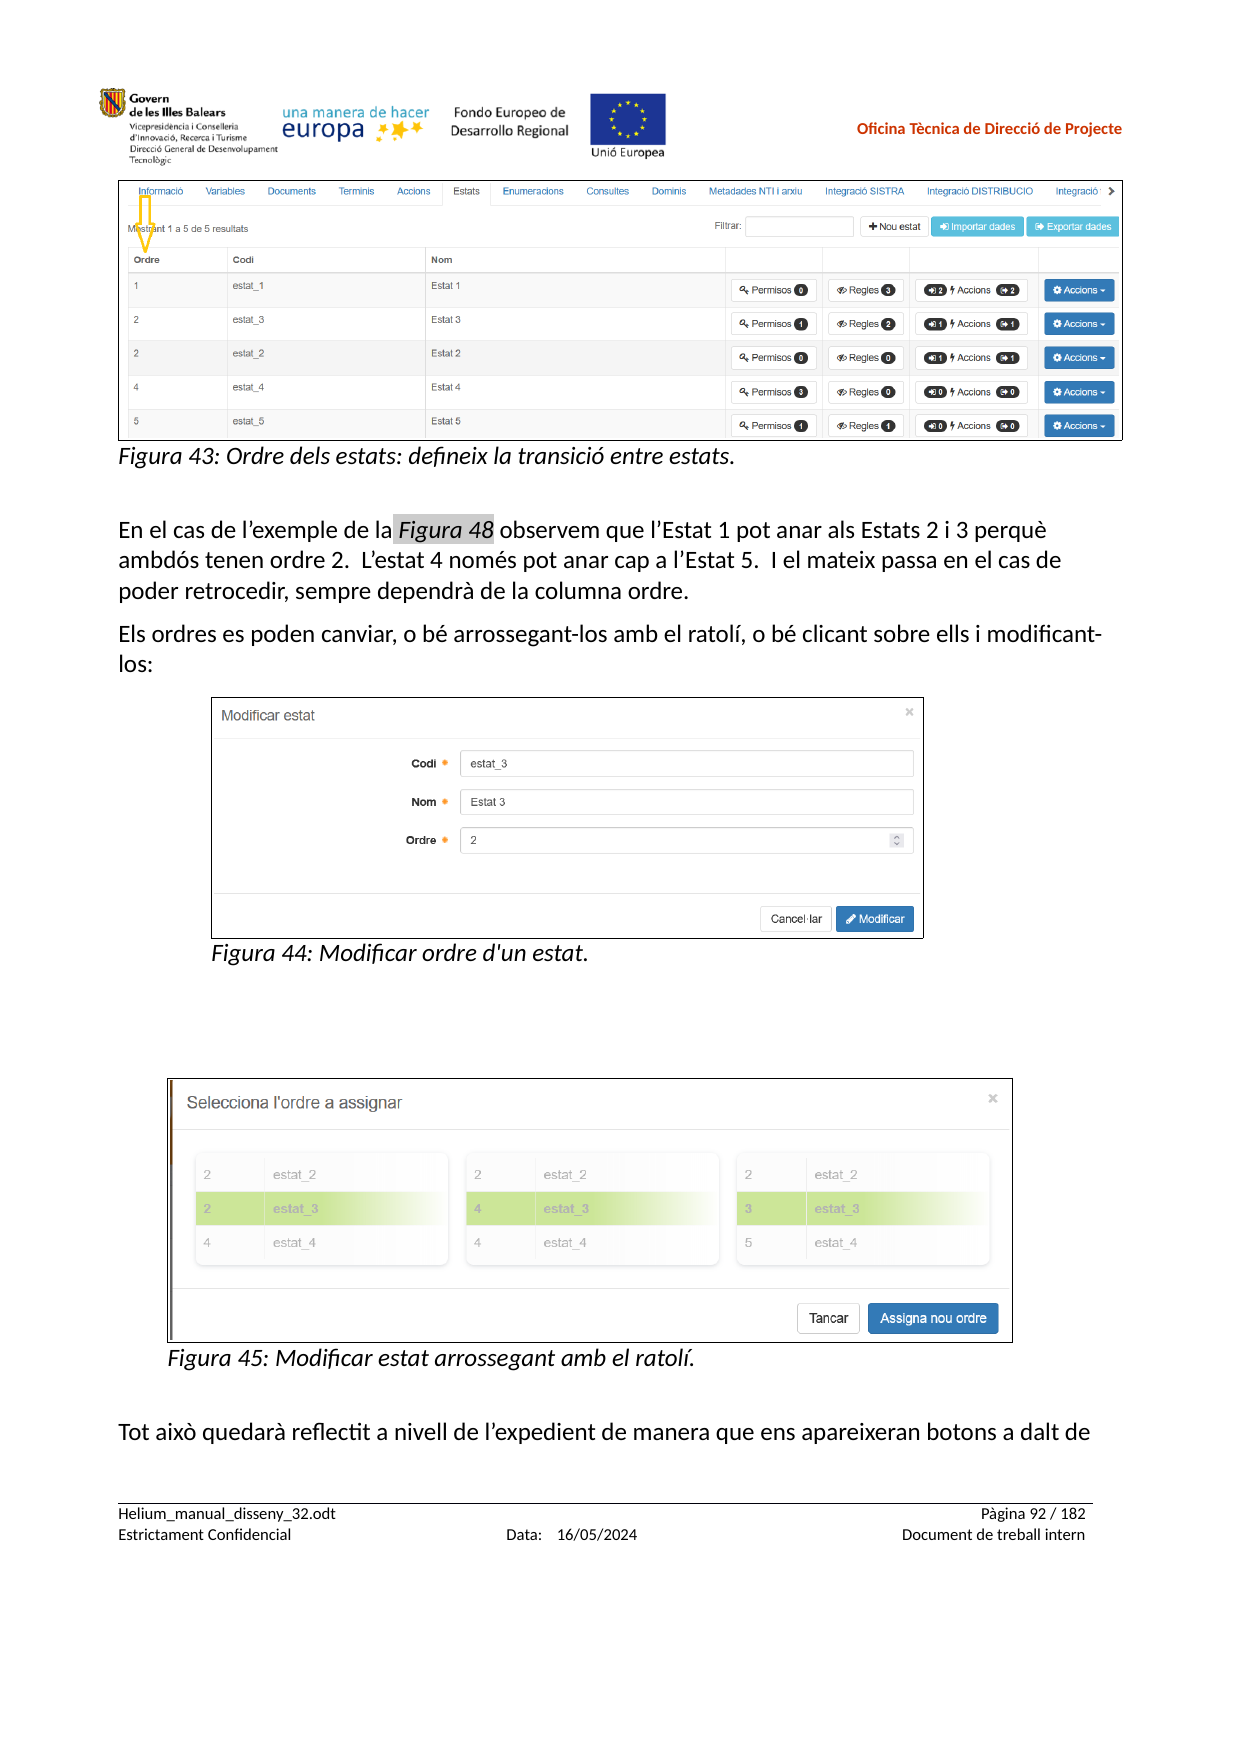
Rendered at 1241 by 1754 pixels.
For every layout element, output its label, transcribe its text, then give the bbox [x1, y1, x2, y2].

picture [170, 1080, 1010, 1340]
text Els ordres es poden canviar, o bé arrossegant-los amb el ratolí, o bé clicant sobre ells i modificant-los: [118, 618, 1122, 679]
text En el cas de l’exemple de la Figura 48 observem que l’Estat 1 pot anar als Estats 2 i 3 perquè ambdós tenen ordre 2. L’estat 4 només pot anar cap a l’Estat 5. I el mateix passa en el cas de poder retrocedir, sempre dependrà de la columna ordre. [118, 514, 1122, 606]
text Tot això quedarà reflectit a nivell de l’expedient de manera que ens apareixeran botons a dalt de [118, 1416, 1122, 1447]
picture [99, 87, 668, 166]
picture [121, 183, 1119, 438]
picture [214, 700, 921, 935]
text Figura 45: Modificar estat arrossegant amb el ratolí. [167, 1343, 1012, 1373]
text [119, 181, 1122, 440]
text Figura 43: Ordre dels estats: defineix la transició entre estats. [118, 441, 1122, 471]
text [212, 698, 923, 938]
text Figura 44: Modificar ordre d'un estat. [211, 939, 923, 968]
